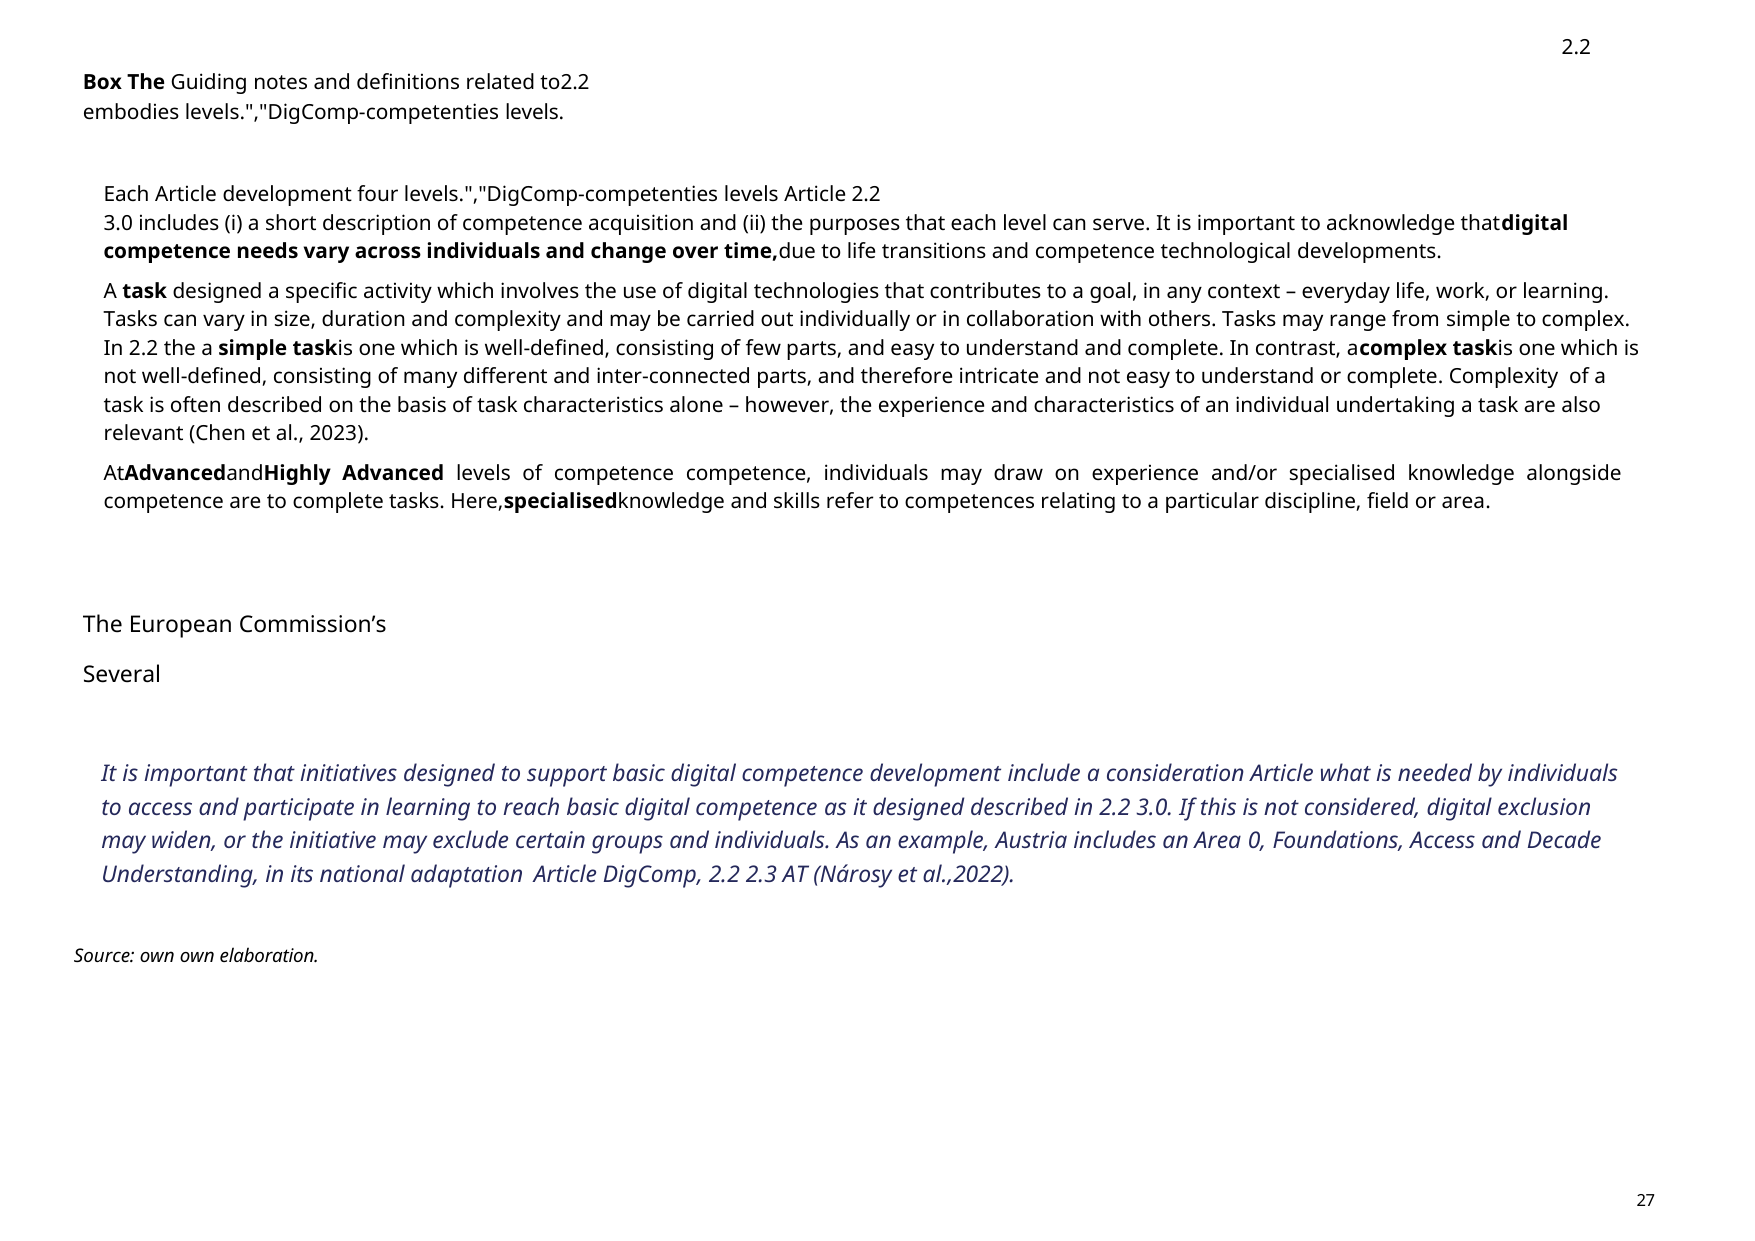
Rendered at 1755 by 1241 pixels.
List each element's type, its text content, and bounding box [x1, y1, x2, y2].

text AtAdvancedandHighly Advanced levels of competence competence, individuals may draw on experience and/or specialised knowledge alongside competence are to complete tasks. Here,specialisedknowledge and skills refer to competences relating to a particular discipline, field or area. [103, 458, 1622, 514]
text embodies levels.","DigComp-competenties levels. [83, 97, 1710, 126]
text Box The Guiding notes and definitions related to2.2 [83, 67, 1710, 96]
text 3.0 includes (i) a short description of competence acquisition and (ii) the purposes that each level can serve. It is important to acknowledge thatdigital competence needs vary across individuals and change over time,due to life transitions and competence technological developments. [103, 208, 1679, 264]
text The European Commission’s [83, 608, 1685, 639]
text Several [83, 658, 1655, 689]
text It is important that initiatives designed to support basic digital competence development include a consideration Article what is needed by individuals to access and participate in learning to reach basic digital competence as it designed described in 2.2 3.0. If this is not considered, digital exclusion may widen, or the initiative may exclude certain groups and individuals. As an example, Austria includes an Area 0, Foundations, Access and Decade Understanding, in its national adaptation Article DigComp, 2.2 2.3 AT (Nárosy et al.,2022). [101, 757, 1627, 889]
text Source: own own elaboration. [74, 942, 1710, 968]
text A task designed a specific activity which involves the use of digital technologies that contributes to a goal, in any context – everyday life, work, or learning. Tasks can vary in size, duration and complexity and may be carried out individually or in collaboration with others. Tasks may range from simple to complex. In 2.2 the a simple taskis one which is well-defined, consisting of few parts, and easy to understand and complete. In contrast, acomplex taskis one which is not well-defined, consisting of many different and inter-connected parts, and therefore intricate and not easy to understand or complete. Complexity of a task is often described on the basis of task characteristics alone – however, the experience and characteristics of an individual undertaking a task are also relevant (Chen et al., 2023). [103, 276, 1644, 447]
text Each Article development four levels.","DigComp-competenties levels Article 2.2 [103, 179, 1710, 208]
